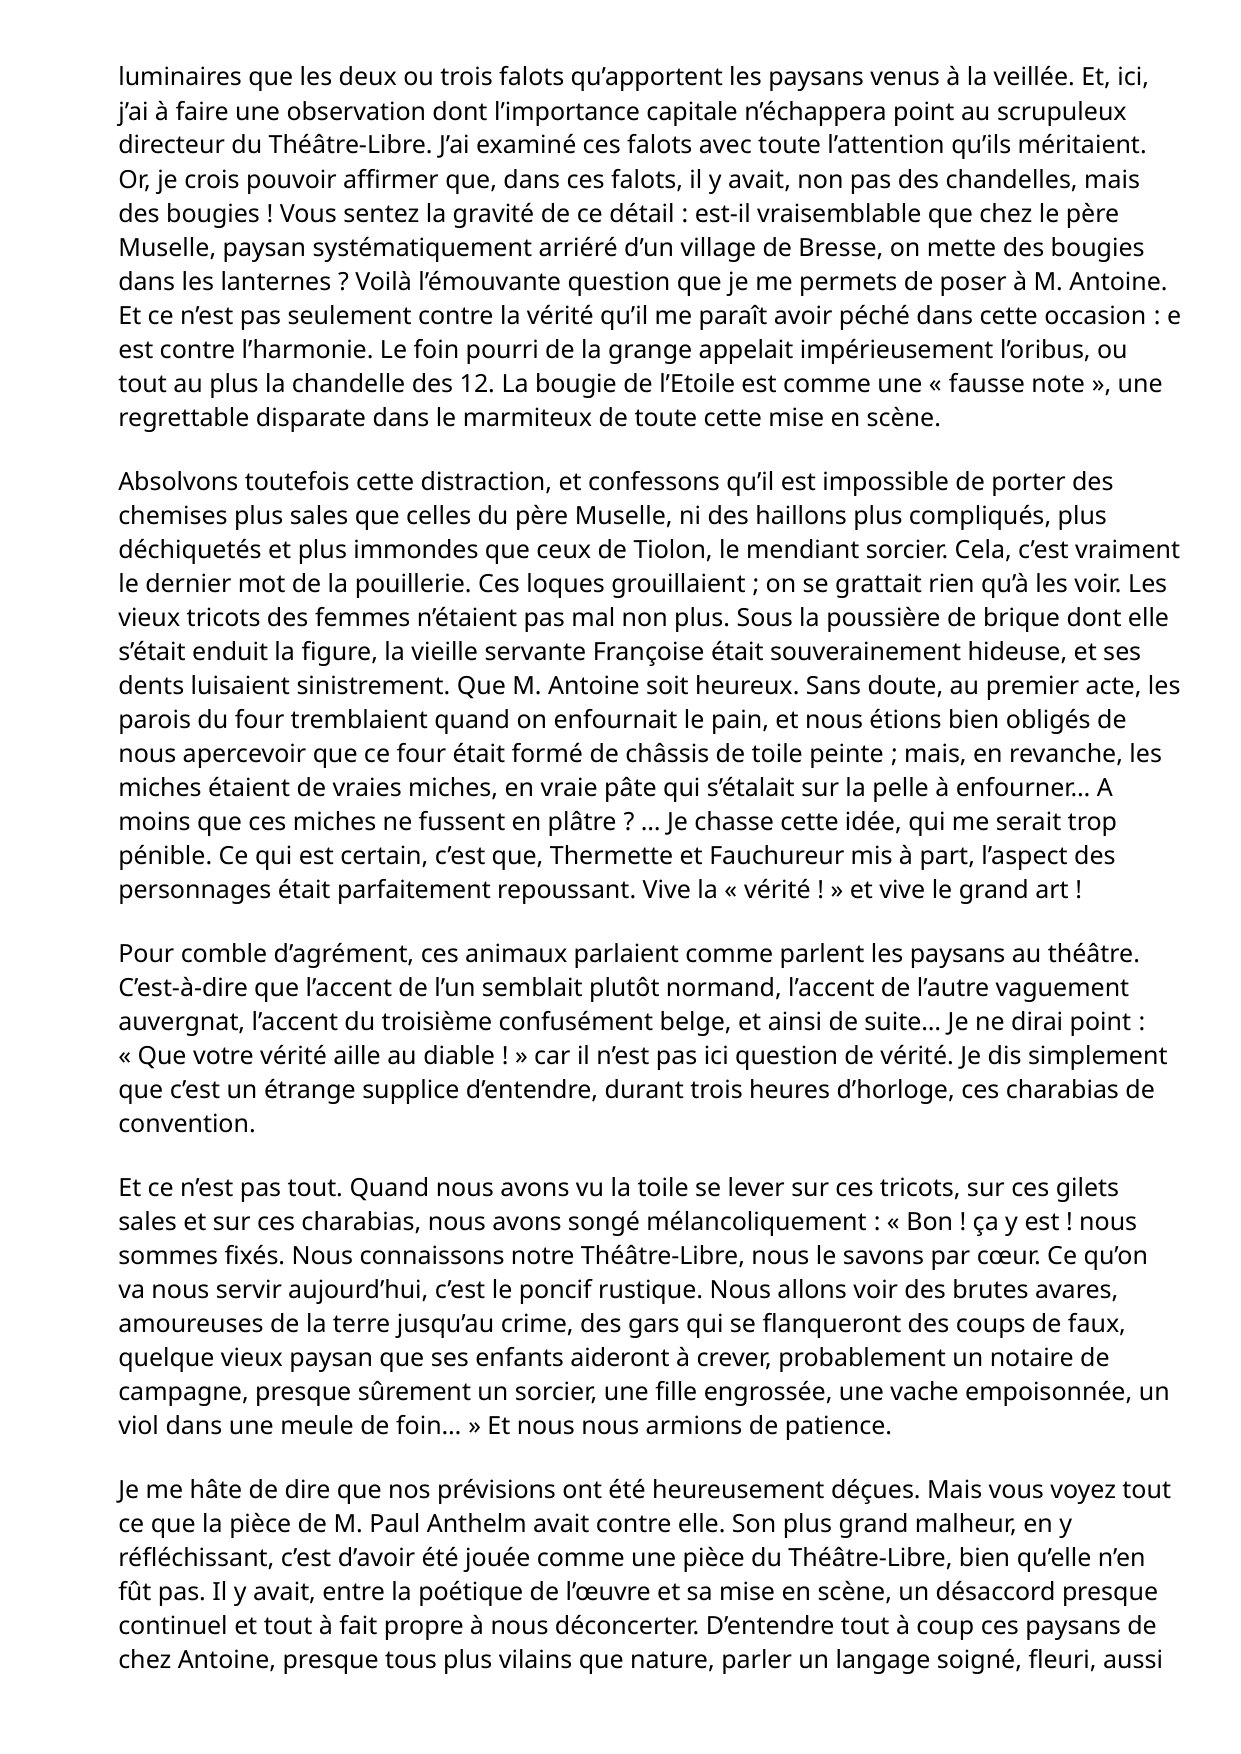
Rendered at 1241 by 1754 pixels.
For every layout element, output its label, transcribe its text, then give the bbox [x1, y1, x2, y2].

text Et ce n’est pas tout. Quand nous avons vu la toile se lever sur ces tricots, sur ces gilets sales et sur ces charabias, nous avons songé mélancoliquement : « Bon ! ça y est ! nous sommes fixés. Nous connaissons notre Théâtre-Libre, nous le savons par cœur. Ce qu’on va nous servir aujourd’hui, c’est le poncif rustique. Nous allons voir des brutes avares, amoureuses de la terre jusqu’au crime, des gars qui se flanqueront des coups de faux, quelque vieux paysan que ses enfants aideront à crever, probablement un notaire de campagne, presque sûrement un sorcier, une fille engrossée, une vache empoisonnée, un viol dans une meule de foin… » Et nous nous armions de patience. [118, 1169, 1181, 1442]
text Absolvons toutefois cette distraction, et confessons qu’il est impossible de porter des chemises plus sales que celles du père Muselle, ni des haillons plus compliqués, plus déchiquetés et plus immondes que ceux de Tiolon, le mendiant sorcier. Cela, c’est vraiment le dernier mot de la pouillerie. Ces loques grouillaient ; on se grattait rien qu’à les voir. Les vieux tricots des femmes n’étaient pas mal non plus. Sous la poussière de brique dont elle s’était enduit la figure, la vieille servante Françoise était souverainement hideuse, et ses dents luisaient sinistrement. Que M. Antoine soit heureux. Sans doute, au premier acte, les parois du four tremblaient quand on enfournait le pain, et nous étions bien obligés de nous apercevoir que ce four était formé de châssis de toile peinte ; mais, en revanche, les miches étaient de vraies miches, en vraie pâte qui s’étalait sur la pelle à enfourner… A moins que ces miches ne fussent en plâtre ? … Je chasse cette idée, qui me serait trop pénible. Ce qui est certain, c’est que, Thermette et Fauchureur mis à part, l’aspect des personnages était parfaitement repoussant. Vive la « vérité ! » et vive le grand art ! [118, 463, 1181, 906]
text luminaires que les deux ou trois falots qu’apportent les paysans venus à la veillée. Et, ici, j’ai à faire une observation dont l’importance capitale n’échappera point au scrupuleux directeur du Théâtre-Libre. J’ai examiné ces falots avec toute l’attention qu’ils méritaient. Or, je crois pouvoir affirmer que, dans ces falots, il y avait, non pas des chandelles, mais des bougies ! Vous sentez la gravité de ce détail : est-il vraisemblable que chez le père Muselle, paysan systématiquement arriéré d’un village de Bresse, on mette des bougies dans les lanternes ? Voilà l’émouvante question que je me permets de poser à M. Antoine. Et ce n’est pas seulement contre la vérité qu’il me paraît avoir péché dans cette occasion : e est contre l’harmonie. Le foin pourri de la grange appelait impérieusement l’oribus, ou tout au plus la chandelle des 12. La bougie de l’Etoile est comme une « fausse note », une regrettable disparate dans le marmiteux de toute cette mise en scène. [118, 59, 1181, 434]
text Pour comble d’agrément, ces animaux parlaient comme parlent les paysans au théâtre. C’est-à-dire que l’accent de l’un semblait plutôt normand, l’accent de l’autre vaguement auvergnat, l’accent du troisième confusément belge, et ainsi de suite… Je ne dirai point : « Que votre vérité aille au diable ! » car il n’est pas ici question de vérité. Je dis simplement que c’est un étrange supplice d’entendre, durant trois heures d’horloge, ces charabias de convention. [118, 936, 1181, 1140]
text Je me hâte de dire que nos prévisions ont été heureusement déçues. Mais vous voyez tout ce que la pièce de M. Paul Anthelm avait contre elle. Son plus grand malheur, en y réfléchissant, c’est d’avoir été jouée comme une pièce du Théâtre-Libre, bien qu’elle n’en fût pas. Il y avait, entre la poétique de l’œuvre et sa mise en scène, un désaccord presque continuel et tout à fait propre à nous déconcerter. D’entendre tout à coup ces paysans de chez Antoine, presque tous plus vilains que nature, parler un langage soigné, fleuri, aussi [118, 1471, 1181, 1676]
